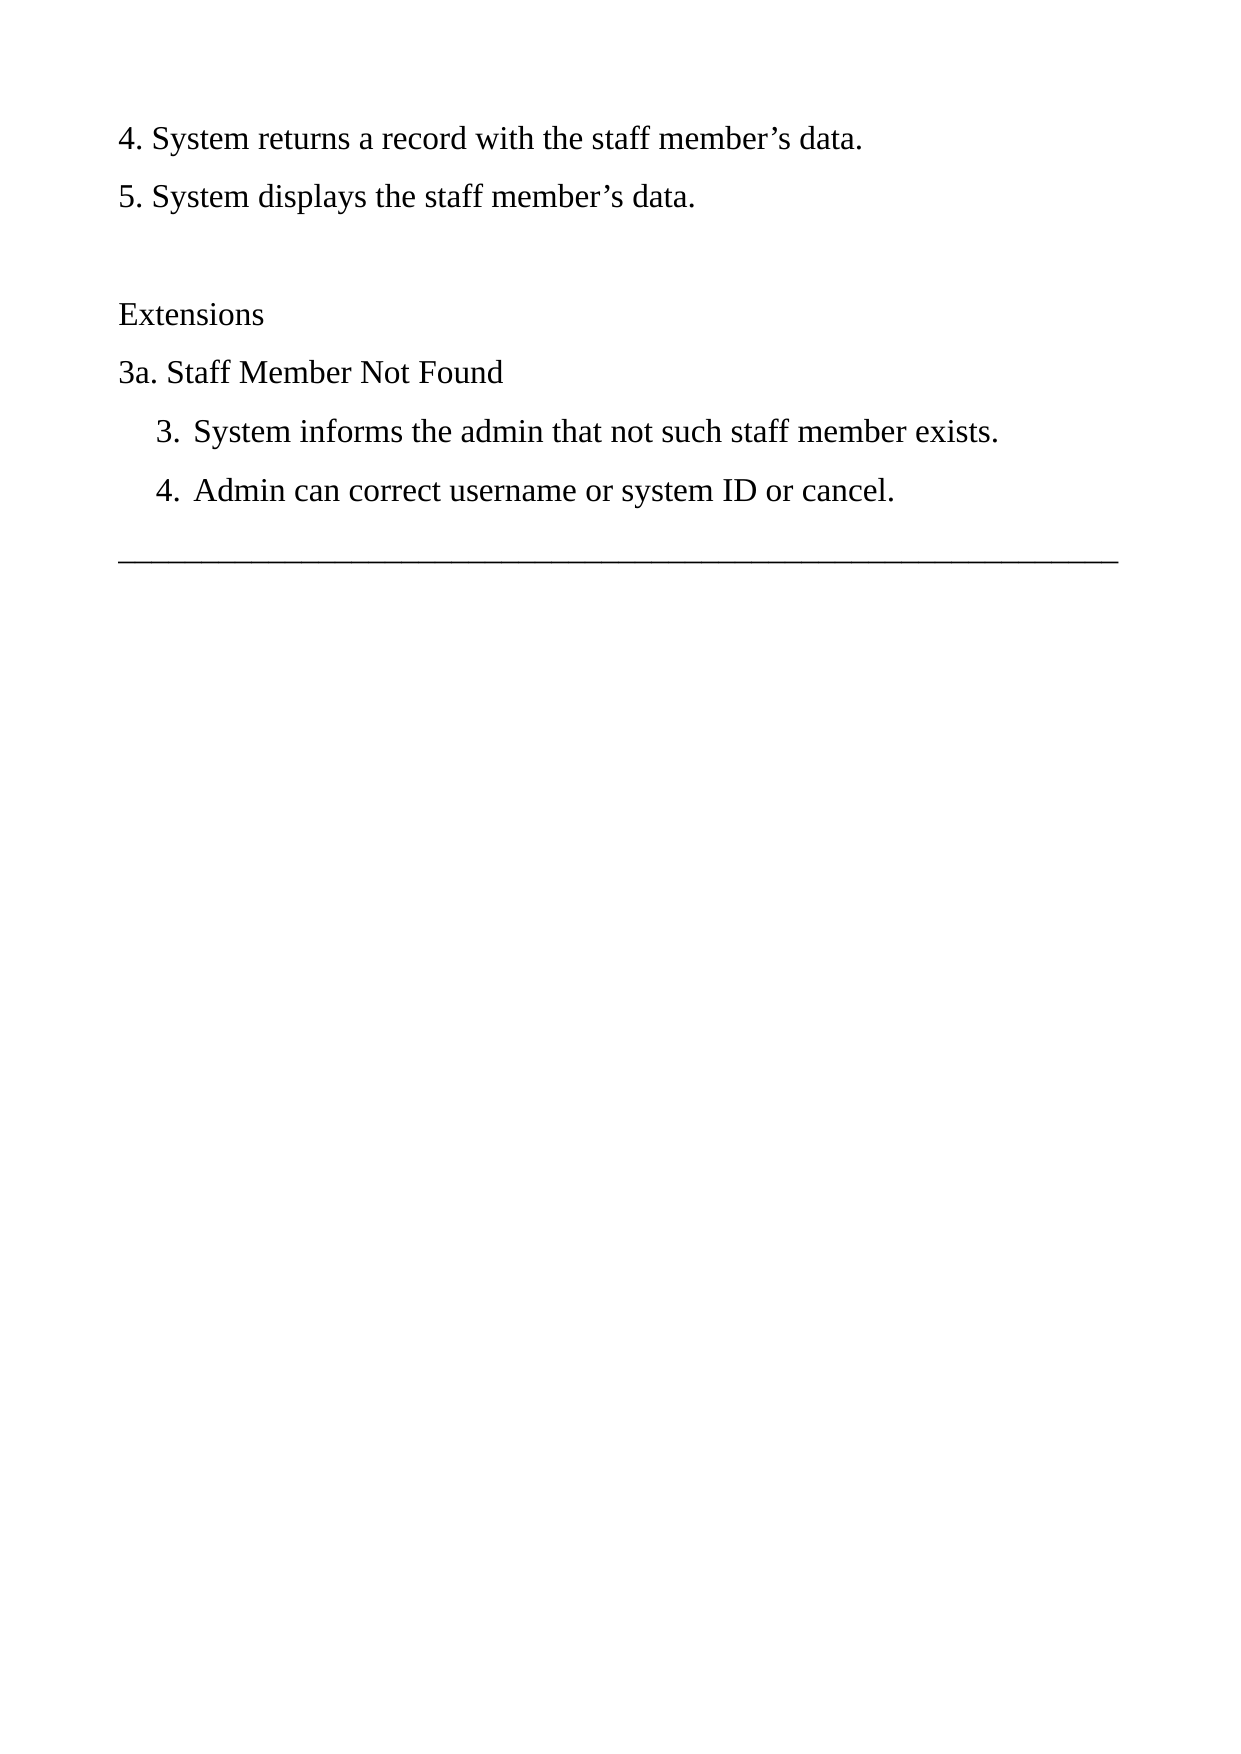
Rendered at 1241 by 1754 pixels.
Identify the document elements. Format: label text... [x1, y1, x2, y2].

text Extensions [118, 294, 1122, 332]
text 3a. Staff Member Not Found [118, 353, 1122, 391]
text ____________________________________________________________ [118, 529, 1122, 567]
list Admin can correct username or system ID or cancel. [156, 470, 1122, 508]
text 4. System returns a record with the staff member’s data. [118, 118, 1122, 156]
text 5. System displays the staff member’s data. [118, 177, 1122, 215]
list System informs the admin that not such staff member exists. [156, 411, 1122, 450]
